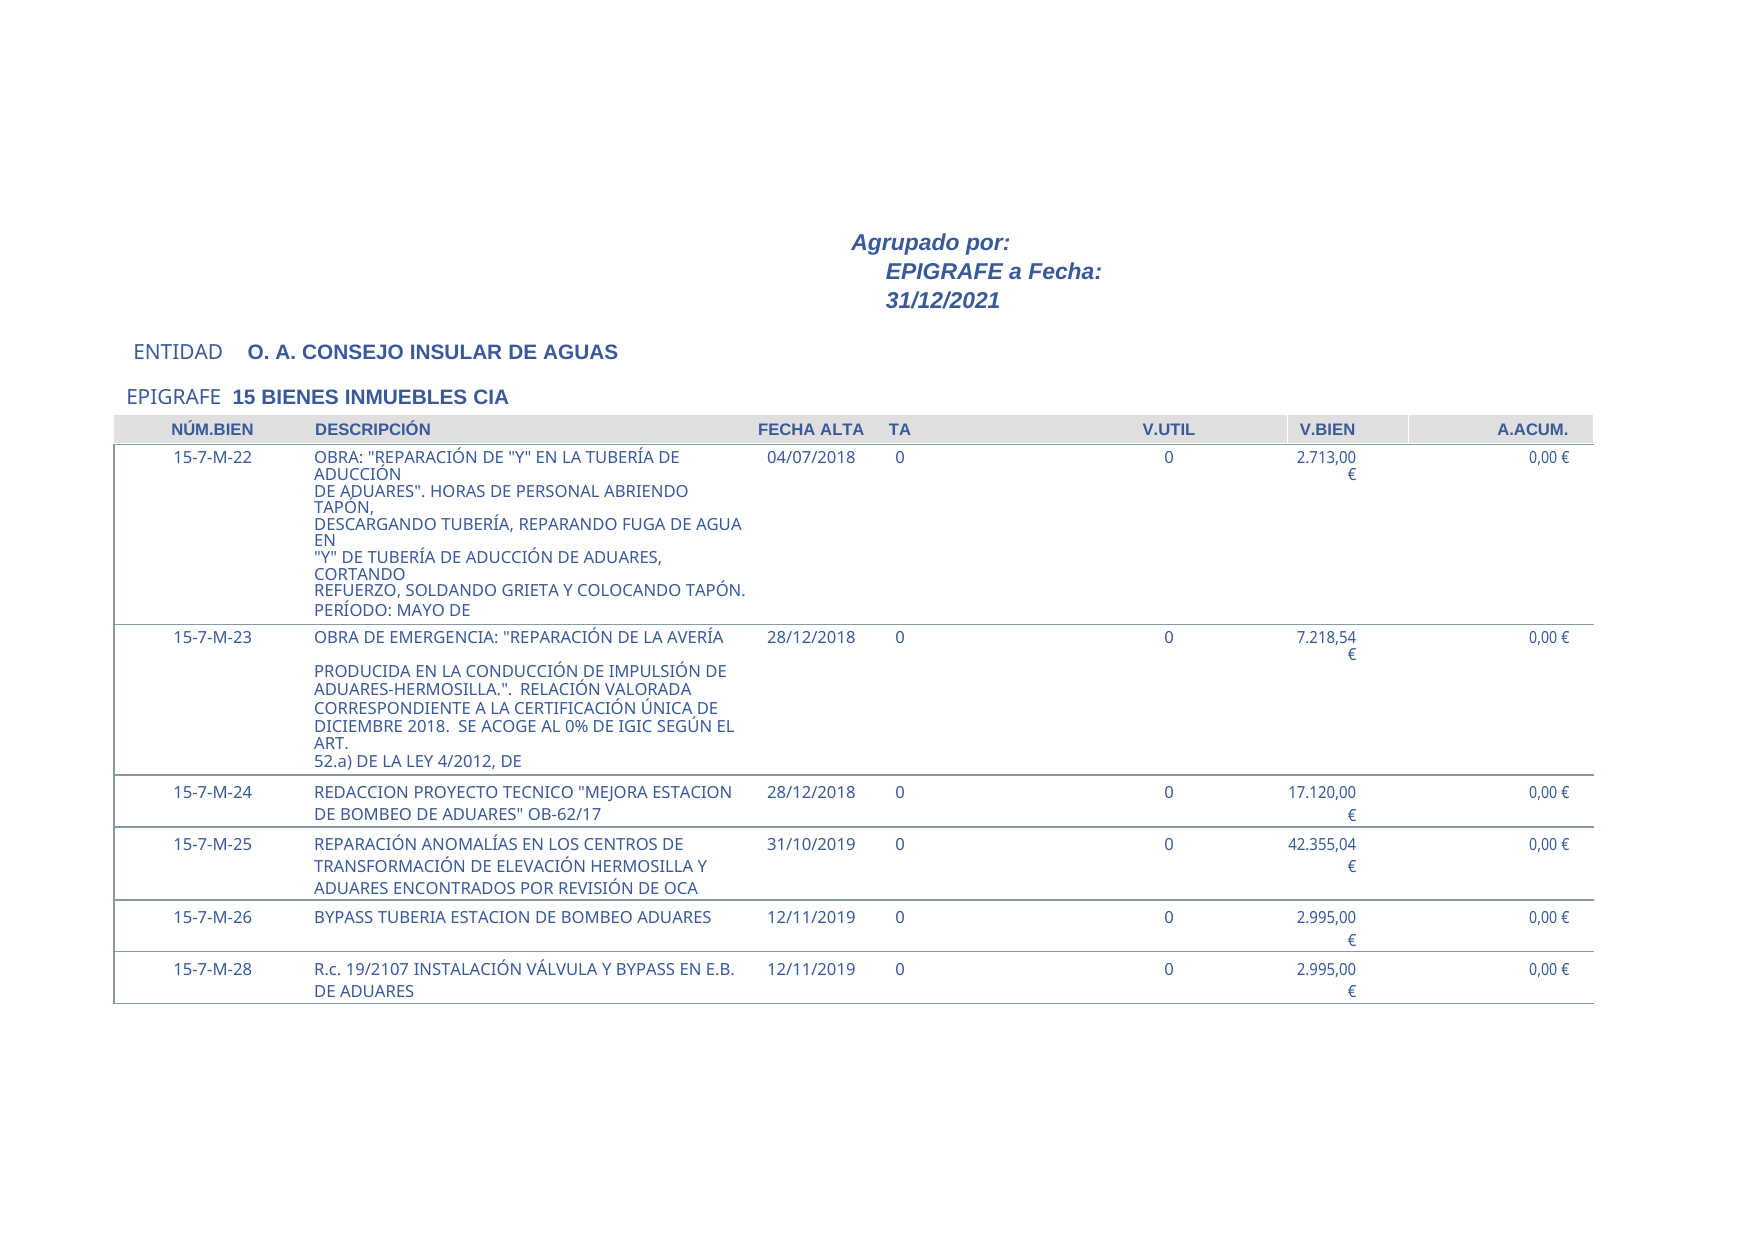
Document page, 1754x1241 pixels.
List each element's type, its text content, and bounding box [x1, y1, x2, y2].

table_cell [1288, 683, 1408, 701]
table_cell REDACCION PROYECTO TECNICO "MEJORA ESTACION DE BOMBEO DE ADUARES" OB-62/17 [299, 776, 746, 826]
table_cell 0 [876, 901, 1078, 951]
table_cell [1288, 517, 1408, 550]
table_cell 0,00 € [1409, 828, 1593, 899]
table_cell DICIEMBRE 2018. SE ACOGE AL 0% DE IGIC SEGÚN EL ART. [299, 720, 746, 753]
table_cell 0,00 € [1409, 901, 1593, 951]
table_cell 0 [876, 828, 1078, 899]
table_cell 0,00 € [1409, 625, 1593, 664]
table_cell [1288, 664, 1408, 682]
table_cell [746, 484, 876, 517]
table_cell 15-7-M-23 [115, 625, 299, 664]
table_cell 0 [876, 952, 1078, 1002]
table_cell [1409, 753, 1593, 774]
table_cell "Y" DE TUBERÍA DE ADUCCIÓN DE ADUARES, CORTANDO [299, 550, 746, 583]
table_cell [876, 602, 1078, 623]
table_cell 52.a) DE LA LEY 4/2012, DE [299, 753, 746, 774]
table_cell OBRA DE EMERGENCIA: "REPARACIÓN DE LA AVERÍA [299, 625, 746, 664]
table_cell BYPASS TUBERIA ESTACION DE BOMBEO ADUARES [299, 901, 746, 951]
table_cell 0,00 € [1409, 776, 1593, 826]
table_cell [1078, 517, 1287, 550]
table_cell 15-7-M-26 [115, 901, 299, 951]
table_cell [115, 720, 299, 753]
table_cell 28/12/2018 [746, 625, 876, 664]
table_cell 2.713,00 € [1288, 445, 1408, 484]
table_cell DESCARGANDO TUBERÍA, REPARANDO FUGA DE AGUA EN [299, 517, 746, 550]
table_cell [1288, 701, 1408, 719]
table_cell [876, 683, 1078, 701]
table_cell [115, 550, 299, 583]
table_cell [876, 583, 1078, 602]
table_cell 0 [1078, 828, 1287, 899]
table_cell 0 [1078, 901, 1287, 951]
table_cell [876, 720, 1078, 753]
table_cell [1409, 701, 1593, 719]
table_cell 0 [1078, 445, 1287, 484]
table_cell 0 [1078, 625, 1287, 664]
table_cell [746, 517, 876, 550]
table_header NÚM.BIEN [114, 415, 299, 443]
table_cell 17.120,00 € [1288, 776, 1408, 826]
table_cell [746, 583, 876, 602]
table_cell [115, 701, 299, 719]
table_cell [115, 602, 299, 623]
table_cell 42.355,04 € [1288, 828, 1408, 899]
table_cell PERÍODO: MAYO DE [299, 602, 746, 623]
table_cell [876, 517, 1078, 550]
table_cell 0 [876, 776, 1078, 826]
table_cell [1078, 550, 1287, 583]
table_cell 0 [876, 625, 1078, 664]
table_cell [115, 753, 299, 774]
table_cell [746, 664, 876, 682]
table_cell [1288, 550, 1408, 583]
table_cell [1078, 683, 1287, 701]
table_cell 12/11/2019 [746, 952, 876, 1002]
table_cell 0,00 € [1409, 952, 1593, 1002]
text Agrupado por: EPIGRAFE a Fecha: 31/12/2021 [851, 228, 1134, 314]
table_cell [1288, 720, 1408, 753]
table_cell [876, 664, 1078, 682]
table_cell 12/11/2019 [746, 901, 876, 951]
table_cell [1078, 583, 1287, 602]
table_cell [1078, 720, 1287, 753]
table_cell [1409, 602, 1593, 623]
table_cell [746, 701, 876, 719]
table_cell [1078, 664, 1287, 682]
table_cell [1078, 484, 1287, 517]
table_cell [876, 550, 1078, 583]
table_cell [746, 753, 876, 774]
table_header A.ACUM. [1409, 415, 1593, 443]
table_cell R.c. 19/2107 INSTALACIÓN VÁLVULA Y BYPASS EN E.B. DE ADUARES [299, 952, 746, 1002]
table_cell 04/07/2018 [746, 445, 876, 484]
table_cell CORRESPONDIENTE A LA CERTIFICACIÓN ÚNICA DE [299, 701, 746, 719]
table_header FECHA ALTA [746, 415, 876, 443]
table_cell [1288, 583, 1408, 602]
table_cell [1288, 753, 1408, 774]
table_cell 2.995,00 € [1288, 901, 1408, 951]
table_cell [746, 683, 876, 701]
table_cell [115, 583, 299, 602]
table_cell [876, 701, 1078, 719]
table_cell PRODUCIDA EN LA CONDUCCIÓN DE IMPULSIÓN DE [299, 664, 746, 682]
table_cell 28/12/2018 [746, 776, 876, 826]
table_cell [1409, 517, 1593, 550]
table_cell 0 [876, 445, 1078, 484]
table_cell ADUARES-HERMOSILLA.". RELACIÓN VALORADA [299, 683, 746, 701]
table_header DESCRIPCIÓN [299, 415, 746, 443]
table_cell 15-7-M-24 [115, 776, 299, 826]
table_cell [115, 683, 299, 701]
table_cell [1409, 664, 1593, 682]
table_header V.UTIL [1078, 415, 1287, 443]
table_cell 15-7-M-28 [115, 952, 299, 1002]
table_cell 0 [1078, 776, 1287, 826]
table_cell [746, 550, 876, 583]
table_cell [1409, 683, 1593, 701]
table_cell OBRA: "REPARACIÓN DE "Y" EN LA TUBERÍA DE ADUCCIÓN [299, 445, 746, 484]
table_cell [115, 484, 299, 517]
table_cell REFUERZO, SOLDANDO GRIETA Y COLOCANDO TAPÓN. [299, 583, 746, 602]
table_cell 2.995,00 € [1288, 952, 1408, 1002]
table_cell [1409, 720, 1593, 753]
table_cell 0 [1078, 952, 1287, 1002]
table_cell [876, 484, 1078, 517]
table_cell [1409, 484, 1593, 517]
table_header TA [876, 415, 1078, 443]
text ENTIDAD O. A. CONSEJO INSULAR DE AGUAS [133, 337, 1606, 365]
table_cell [1078, 753, 1287, 774]
table_cell [1409, 583, 1593, 602]
table_cell 0,00 € [1409, 445, 1593, 484]
table_cell [115, 517, 299, 550]
table_cell 15-7-M-22 [115, 445, 299, 484]
table_cell [1078, 602, 1287, 623]
table_cell [746, 602, 876, 623]
table_cell DE ADUARES". HORAS DE PERSONAL ABRIENDO TAPÓN, [299, 484, 746, 517]
table_cell [1288, 602, 1408, 623]
table_cell 31/10/2019 [746, 828, 876, 899]
table_cell [746, 720, 876, 753]
table_cell [1288, 484, 1408, 517]
table_cell [1409, 550, 1593, 583]
table_header V.BIEN [1288, 415, 1408, 443]
table_cell [115, 664, 299, 682]
table_cell 7.218,54 € [1288, 625, 1408, 664]
text EPIGRAFE 15 BIENES INMUEBLES CIA [126, 382, 1606, 411]
table_cell [1078, 701, 1287, 719]
table_cell 15-7-M-25 [115, 828, 299, 899]
table_cell REPARACIÓN ANOMALÍAS EN LOS CENTROS DE TRANSFORMACIÓN DE ELEVACIÓN HERMOSILLA Y ADUARES ENCONTRADOS POR REVISIÓN DE OCA [299, 828, 746, 899]
table_cell [876, 753, 1078, 774]
